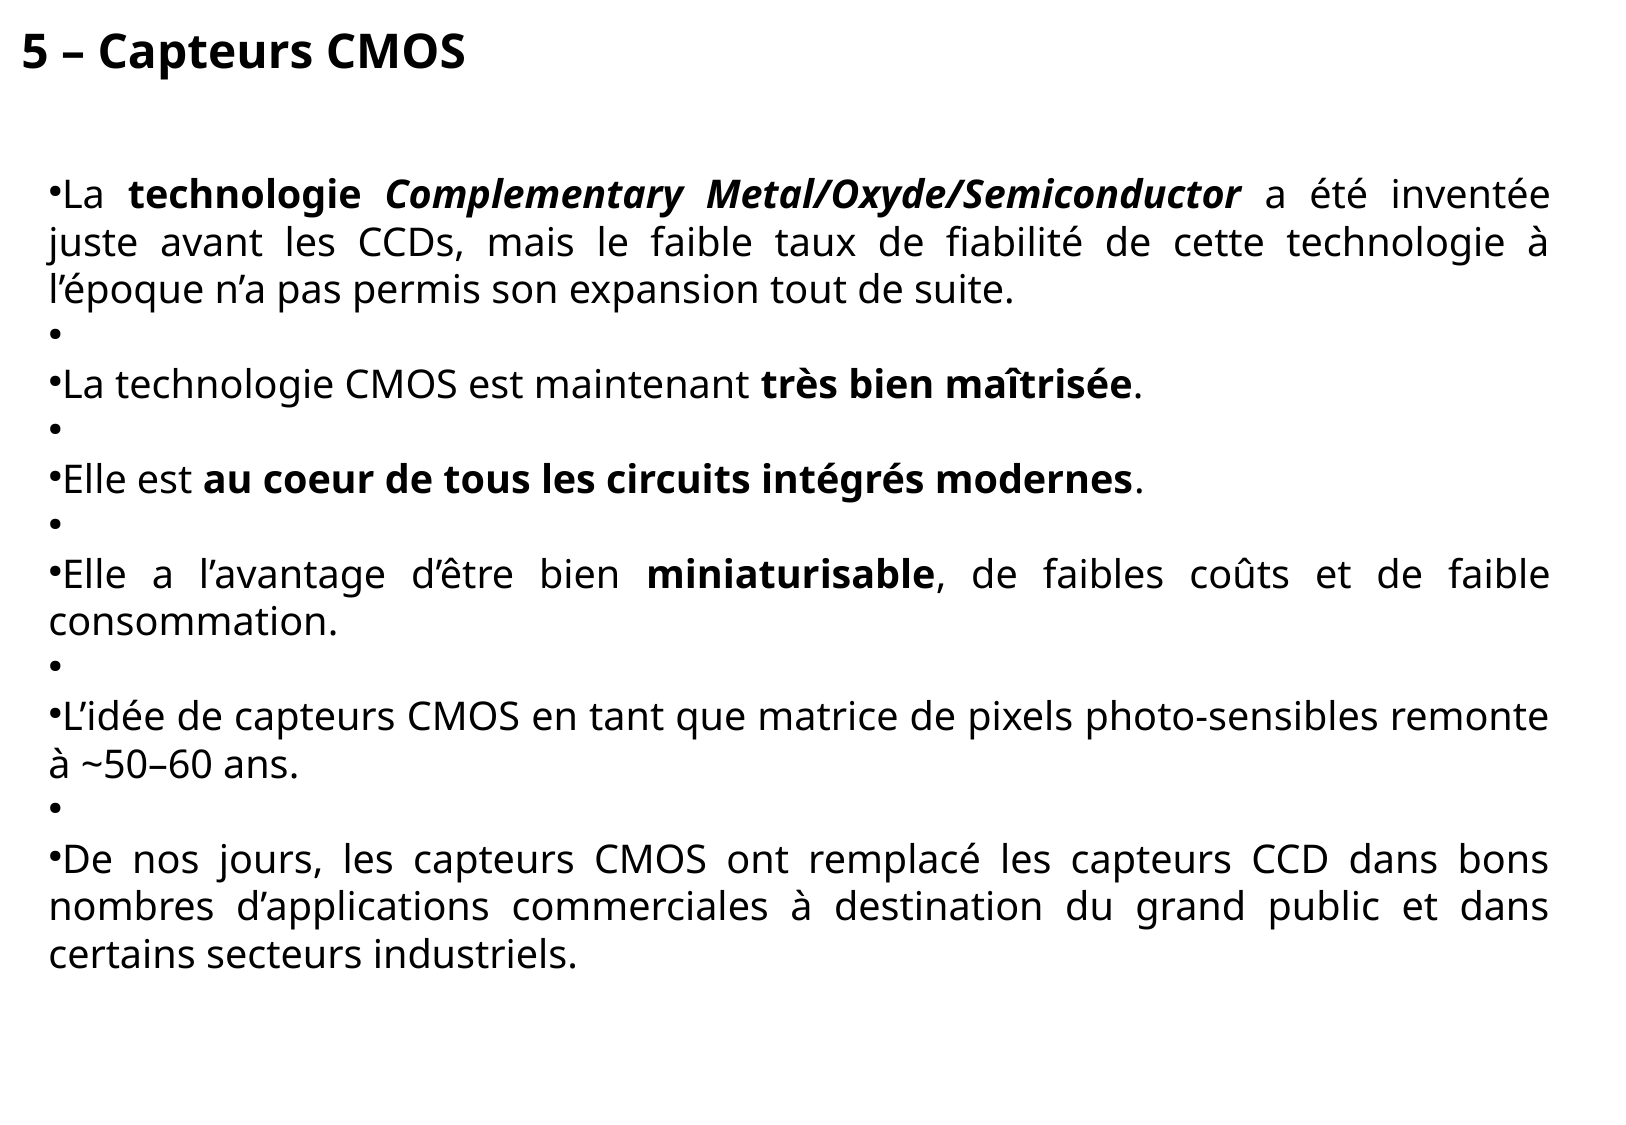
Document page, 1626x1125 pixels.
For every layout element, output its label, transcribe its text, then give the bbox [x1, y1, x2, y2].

text_box 5 – Capteurs CMOS [7, 13, 482, 86]
text_box La technologie Complementary Metal/Oxyde/Semiconductor a été inventée juste avant les CCDs, mais le faible taux de fiabilité de cette technologie à l’époque n’a pas permis son expansion tout de suite. La technologie CMOS est maintenant très bien maîtrisée. Elle est au coeur de tous les circuits intégrés modernes. Elle a l’avantage d’être bien miniaturisable, de faibles coûts et de faible consommation. L’idée de capteurs CMOS en tant que matrice de pixels photo-sensibles remonte à ~50–60 ans. De nos jours, les capteurs CMOS ont remplacé les capteurs CCD dans bons nombres d’applications commerciales à destination du grand public et dans certains secteurs industriels. [32, 160, 1573, 985]
